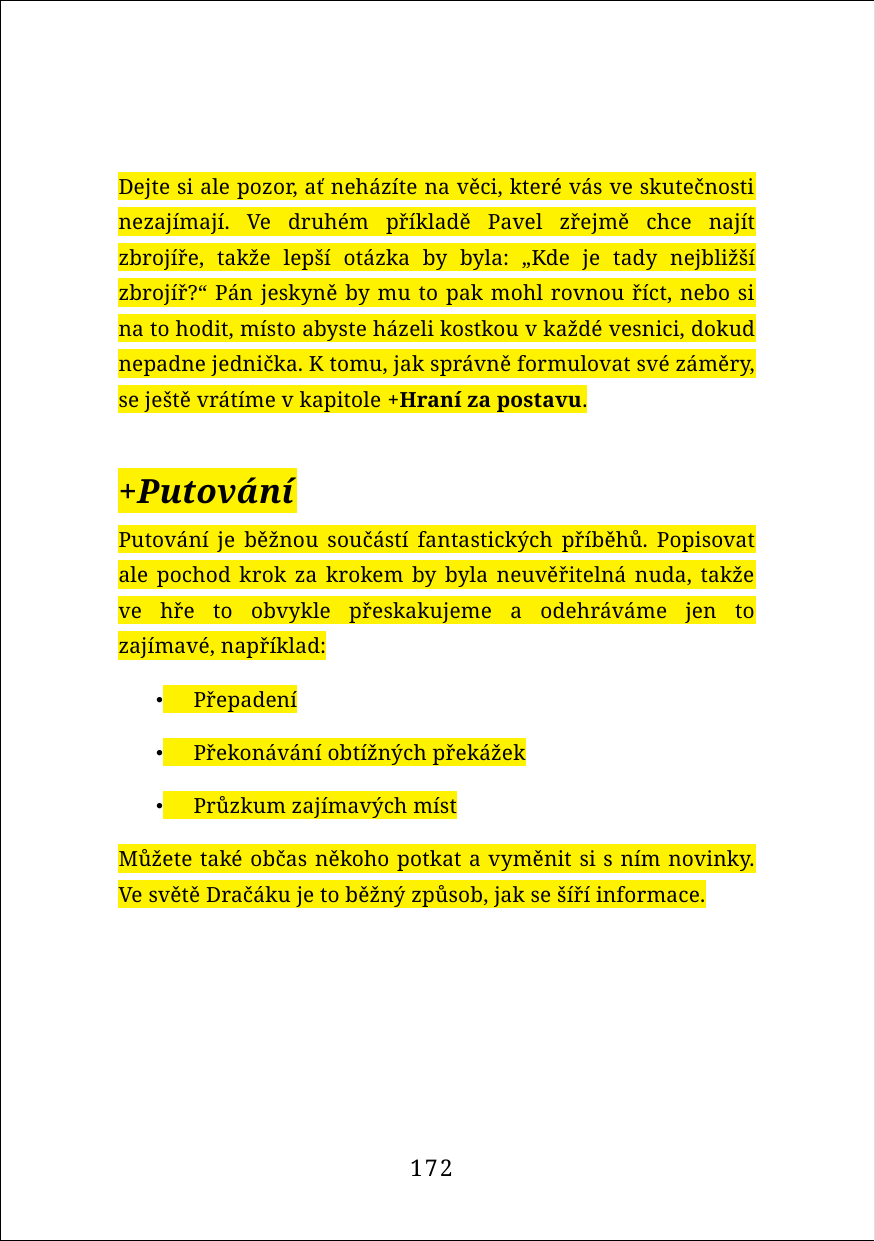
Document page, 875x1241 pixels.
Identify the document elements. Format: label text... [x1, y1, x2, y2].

list Přepadení [156, 685, 756, 713]
text Můžete také občas někoho potkat a vyměnit si s ním novinky. Ve světě Dračáku je to běžný způsob, jak se šíří informace. [118, 844, 756, 908]
text Putování je běžnou součástí fantastických příběhů. Popisovat ale pochod krok za krokem by byla neuvěřitelná nuda, takže ve hře to obvykle přeskakujeme a odehráváme jen to zajímavé, například: [118, 525, 756, 660]
subtitle +Putování [118, 468, 756, 513]
text Dejte si ale pozor, ať neházíte na věci, které vás ve skutečnosti nezajímají. Ve druhém příkladě Pavel zřejmě chce najít zbrojíře, takže lepší otázka by byla: „Kde je tady nejbližší zbrojíř?“ Pán jeskyně by mu to pak mohl rovnou říct, nebo si na to hodit, místo abyste házeli kostkou v každé vesnici, dokud nepadne jednička. K tomu, jak správně formulovat své záměry, se ještě vrátíme v kapitole +Hraní za postavu. [118, 172, 756, 413]
list Překonávání obtížných překážek [156, 738, 756, 766]
list Průzkum zajímavých míst [156, 791, 756, 819]
